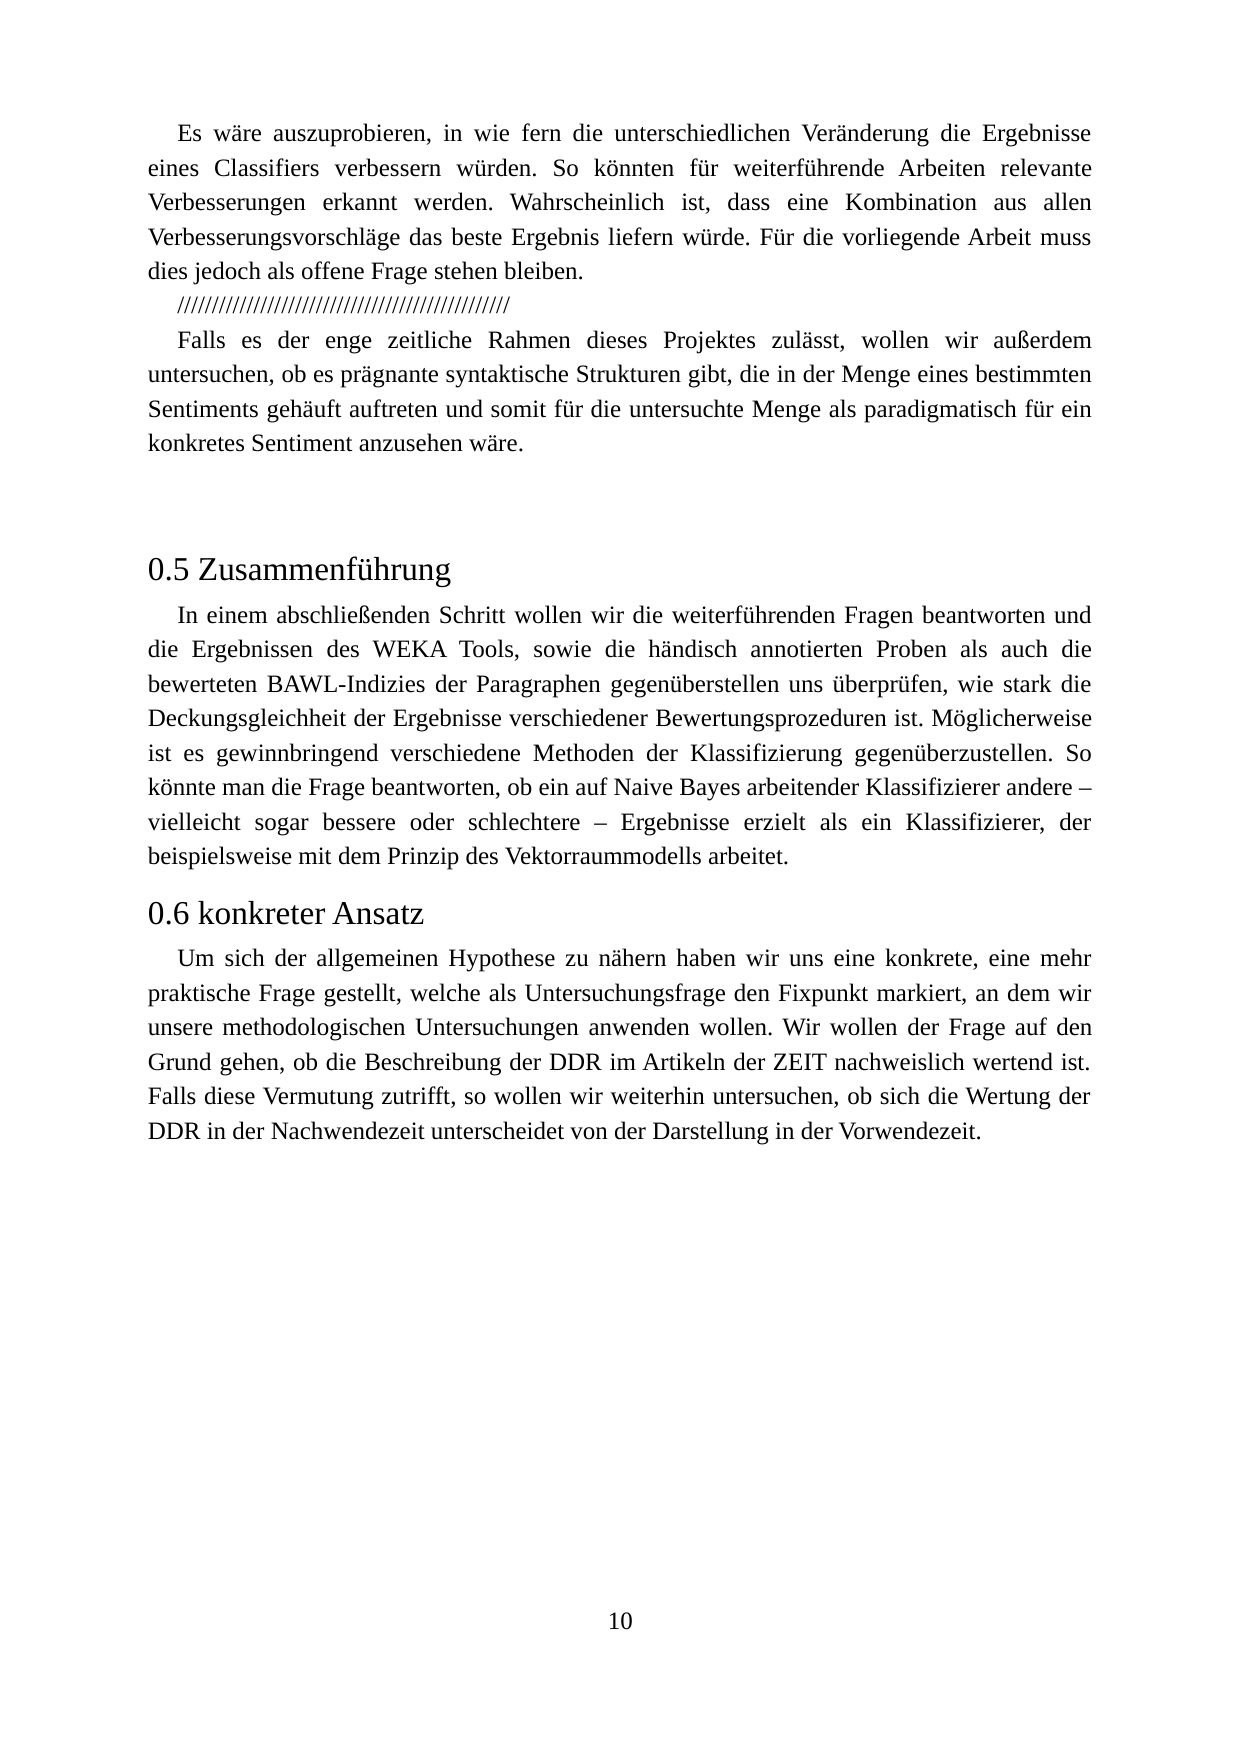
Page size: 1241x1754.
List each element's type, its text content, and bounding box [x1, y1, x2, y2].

text Falls es der enge zeitliche Rahmen dieses Projektes zulässt, wollen wir außerdem untersuchen, ob es prägnante syntaktische Strukturen gibt, die in der Menge eines bestimmten Sentiments gehäuft auftreten und somit für die untersuchte Menge als paradigmatisch für ein konkretes Sentiment anzusehen wäre. [148, 325, 1093, 457]
text //////////////////////////////////////////////// [148, 291, 1093, 319]
text In einem abschließenden Schritt wollen wir die weiterführenden Fragen beantworten und die Ergebnissen des WEKA Tools, sowie die händisch annotierten Proben als auch die bewerteten BAWL-Indizies der Paragraphen gegenüberstellen uns überprüfen, wie stark die Deckungsgleichheit der Ergebnisse verschiedener Bewertungsprozeduren ist. Möglicherweise ist es gewinnbringend verschiedene Methoden der Klassifizierung gegenüberzustellen. So könnte man die Frage beantworten, ob ein auf Naive Bayes arbeitender Klassifizierer andere – vielleicht sogar bessere oder schlechtere – Ergebnisse erzielt als ein Klassifizierer, der beispielsweise mit dem Prinzip des Vektorraummodells arbeitet. [148, 600, 1093, 870]
text 0.6 konkreter Ansatz [148, 893, 1093, 932]
text Um sich der allgemeinen Hypothese zu nähern haben wir uns eine konkrete, eine mehr praktische Frage gestellt, welche als Untersuchungsfrage den Fixpunkt markiert, an dem wir unsere methodologischen Untersuchungen anwenden wollen. Wir wollen der Frage auf den Grund gehen, ob die Beschreibung der DDR im Artikeln der ZEIT nachweislich wertend ist. Falls diese Vermutung zutrifft, so wollen wir weiterhin untersuchen, ob sich die Wertung der DDR in der Nachwendezeit unterscheidet von der Darstellung in der Vorwendezeit. [148, 943, 1093, 1144]
text Es wäre auszuprobieren, in wie fern die unterschiedlichen Veränderung die Ergebnisse eines Classifiers verbessern würden. So könnten für weiterführende Arbeiten relevante Verbesserungen erkannt werden. Wahrscheinlich ist, dass eine Kombination aus allen Verbesserungsvorschläge das beste Ergebnis liefern würde. Für die vorliegende Arbeit muss dies jedoch als offene Frage stehen bleiben. [148, 118, 1093, 285]
text 0.5 Zusammenführung [148, 549, 1093, 588]
